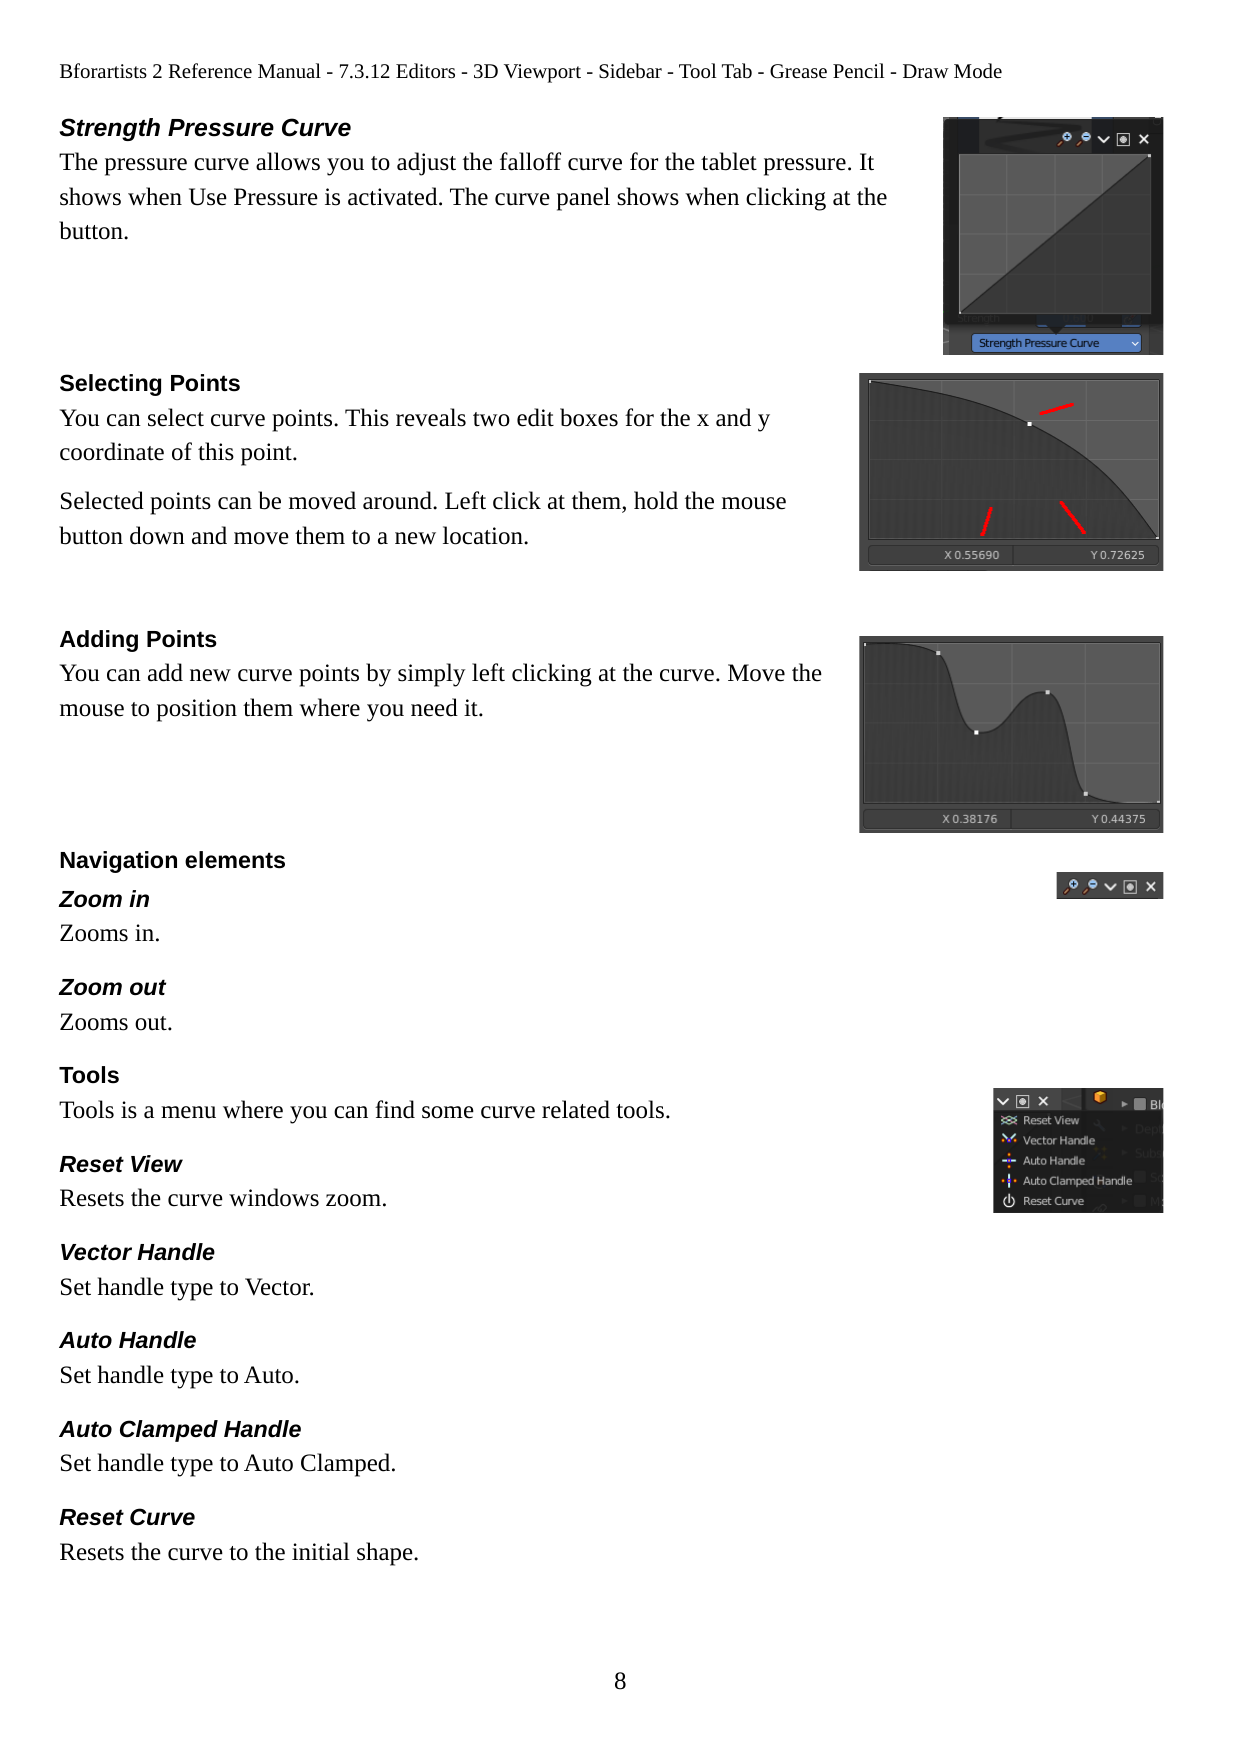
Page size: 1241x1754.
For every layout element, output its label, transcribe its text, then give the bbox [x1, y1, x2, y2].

subtitle Auto Clamped Handle [59, 1415, 1181, 1442]
text Set handle type to Auto. [59, 1360, 1181, 1389]
picture [859, 636, 1164, 833]
picture [1056, 872, 1164, 899]
text You can select curve points. This reveals two edit boxes for the x and y coordinate of this point. [59, 403, 859, 466]
subtitle [1164, 1150, 1181, 1177]
text Set handle type to Vector. [59, 1272, 1181, 1301]
subtitle Zoom out [59, 974, 1181, 1001]
text Zooms in. [59, 918, 1181, 947]
subtitle Auto Handle [59, 1327, 1181, 1354]
text Set handle type to Auto Clamped. [59, 1448, 1181, 1477]
subtitle Vector Handle [59, 1239, 1181, 1266]
text Zooms out. [59, 1007, 1181, 1036]
text Resets the curve windows zoom. [59, 1183, 993, 1212]
text You can add new curve points by simply left clicking at the curve. Move the mouse to position them where you need it. [59, 658, 859, 721]
text The pressure curve allows you to adjust the falloff curve for the tablet pressure. It shows when Use Pressure is activated. The curve panel shows when clicking at the button. [59, 147, 943, 245]
text Tools is a menu where you can find some curve related tools. [59, 1095, 993, 1124]
subtitle Strength Pressure Curve [59, 113, 1181, 141]
subtitle Navigation elements [59, 846, 1181, 873]
subtitle Reset View [59, 1150, 993, 1177]
text Selected points can be moved around. Left click at them, hold the mouse button down and move them to a new location. [59, 486, 859, 549]
text Resets the curve to the initial shape. [59, 1537, 1181, 1566]
subtitle Tools [59, 1062, 1181, 1089]
subtitle Reset Curve [59, 1504, 1181, 1531]
picture [993, 1088, 1164, 1213]
subtitle Zoom in [59, 885, 1181, 912]
picture [943, 117, 1164, 355]
picture [859, 373, 1164, 571]
subtitle Adding Points [59, 625, 1181, 652]
subtitle Selecting Points [59, 370, 1181, 397]
